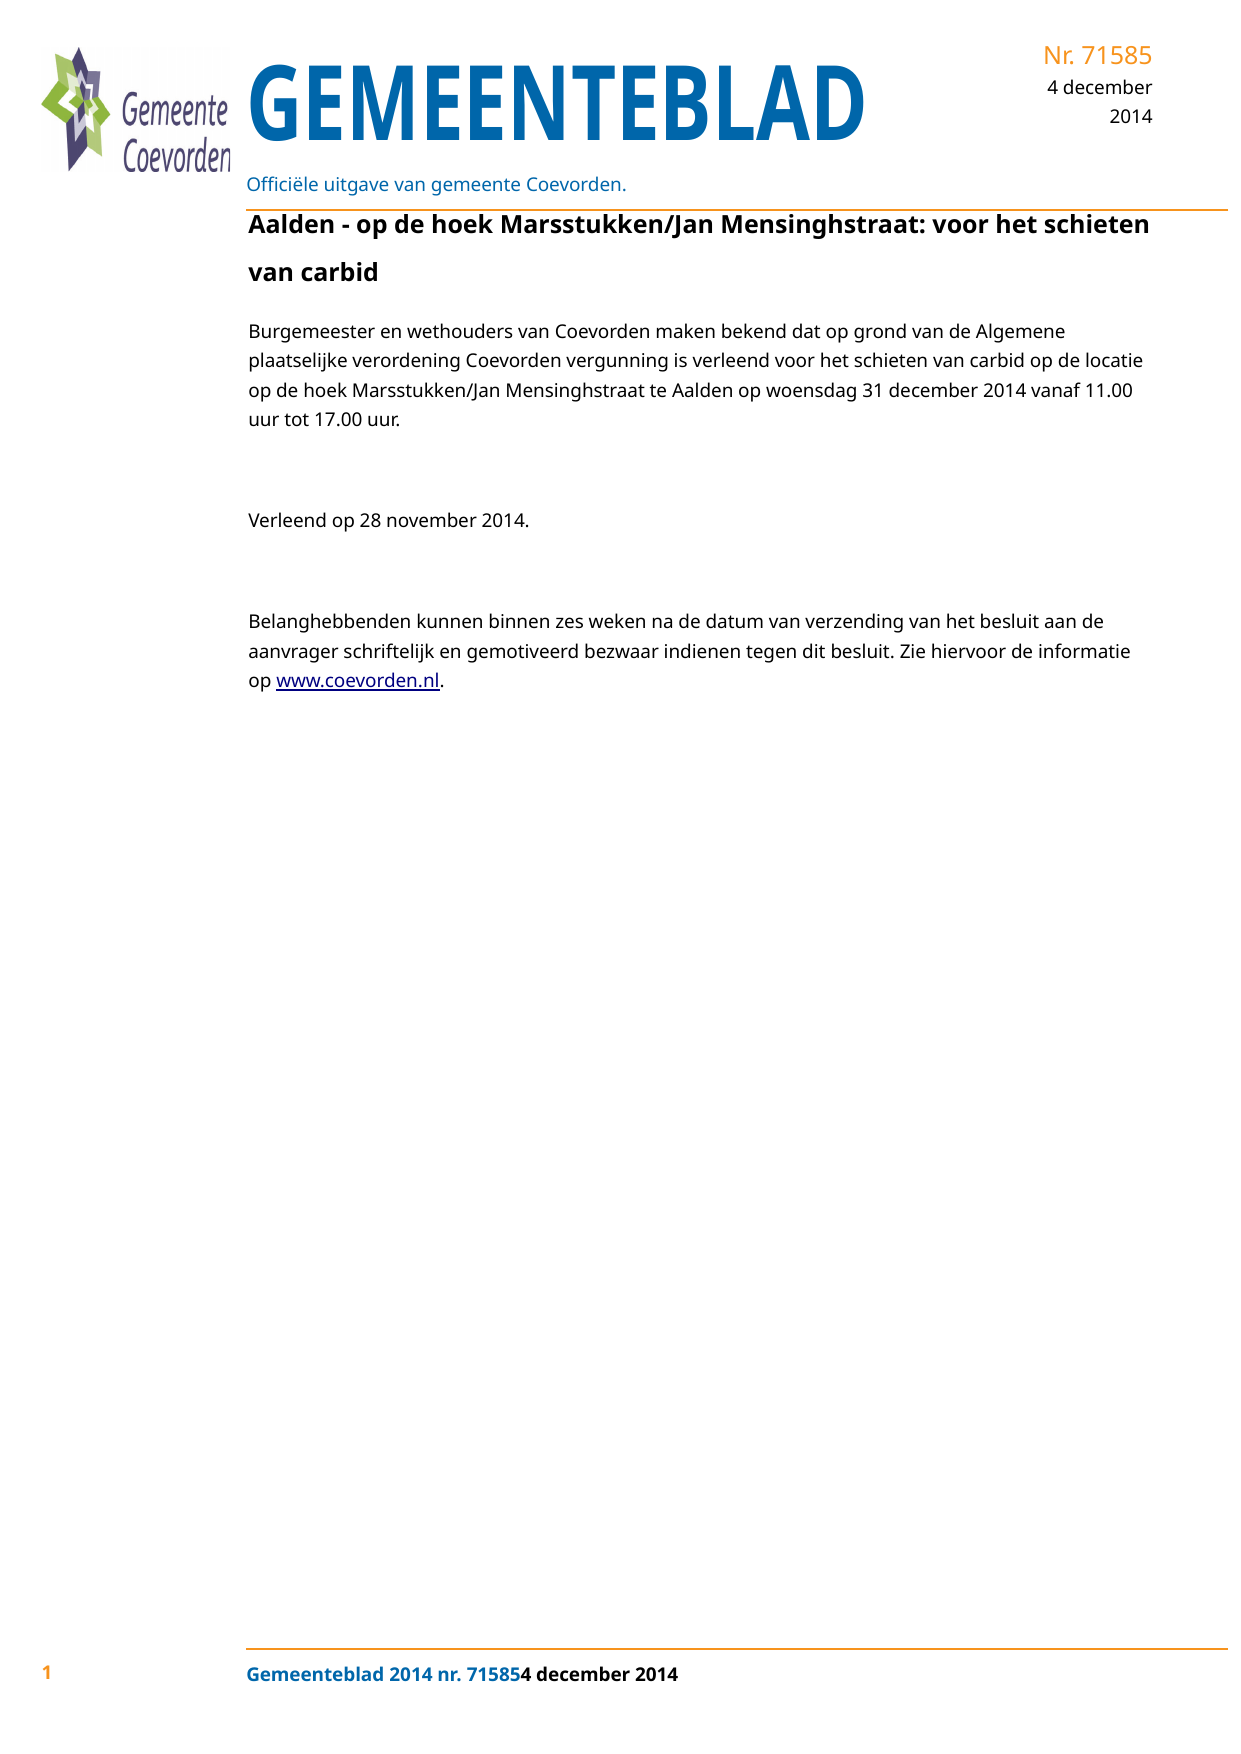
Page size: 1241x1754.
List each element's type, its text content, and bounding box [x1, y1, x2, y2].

text Verleend op 28 november 2014. [248, 507, 1152, 533]
text Belanghebbenden kunnen binnen zes weken na de datum van verzending van het besluit aan de aanvrager schriftelijk en gemotiveerd bezwaar indienen tegen dit besluit. Zie hiervoor de informatie op www.coevorden.nl. [248, 608, 1152, 693]
picture [41, 47, 231, 172]
text Aalden - op de hoek Marsstukken/Jan Mensinghstraat: voor het schieten van carbid [248, 211, 1152, 288]
text Burgemeester en wethouders van Coevorden maken bekend dat op grond van de Algemene plaatselijke verordening Coevorden vergunning is verleend voor het schieten van carbid op de locatie op de hoek Marsstukken/Jan Mensinghstraat te Aalden op woensdag 31 december 2014 vanaf 11.00 uur tot 17.00 uur. [248, 318, 1152, 432]
